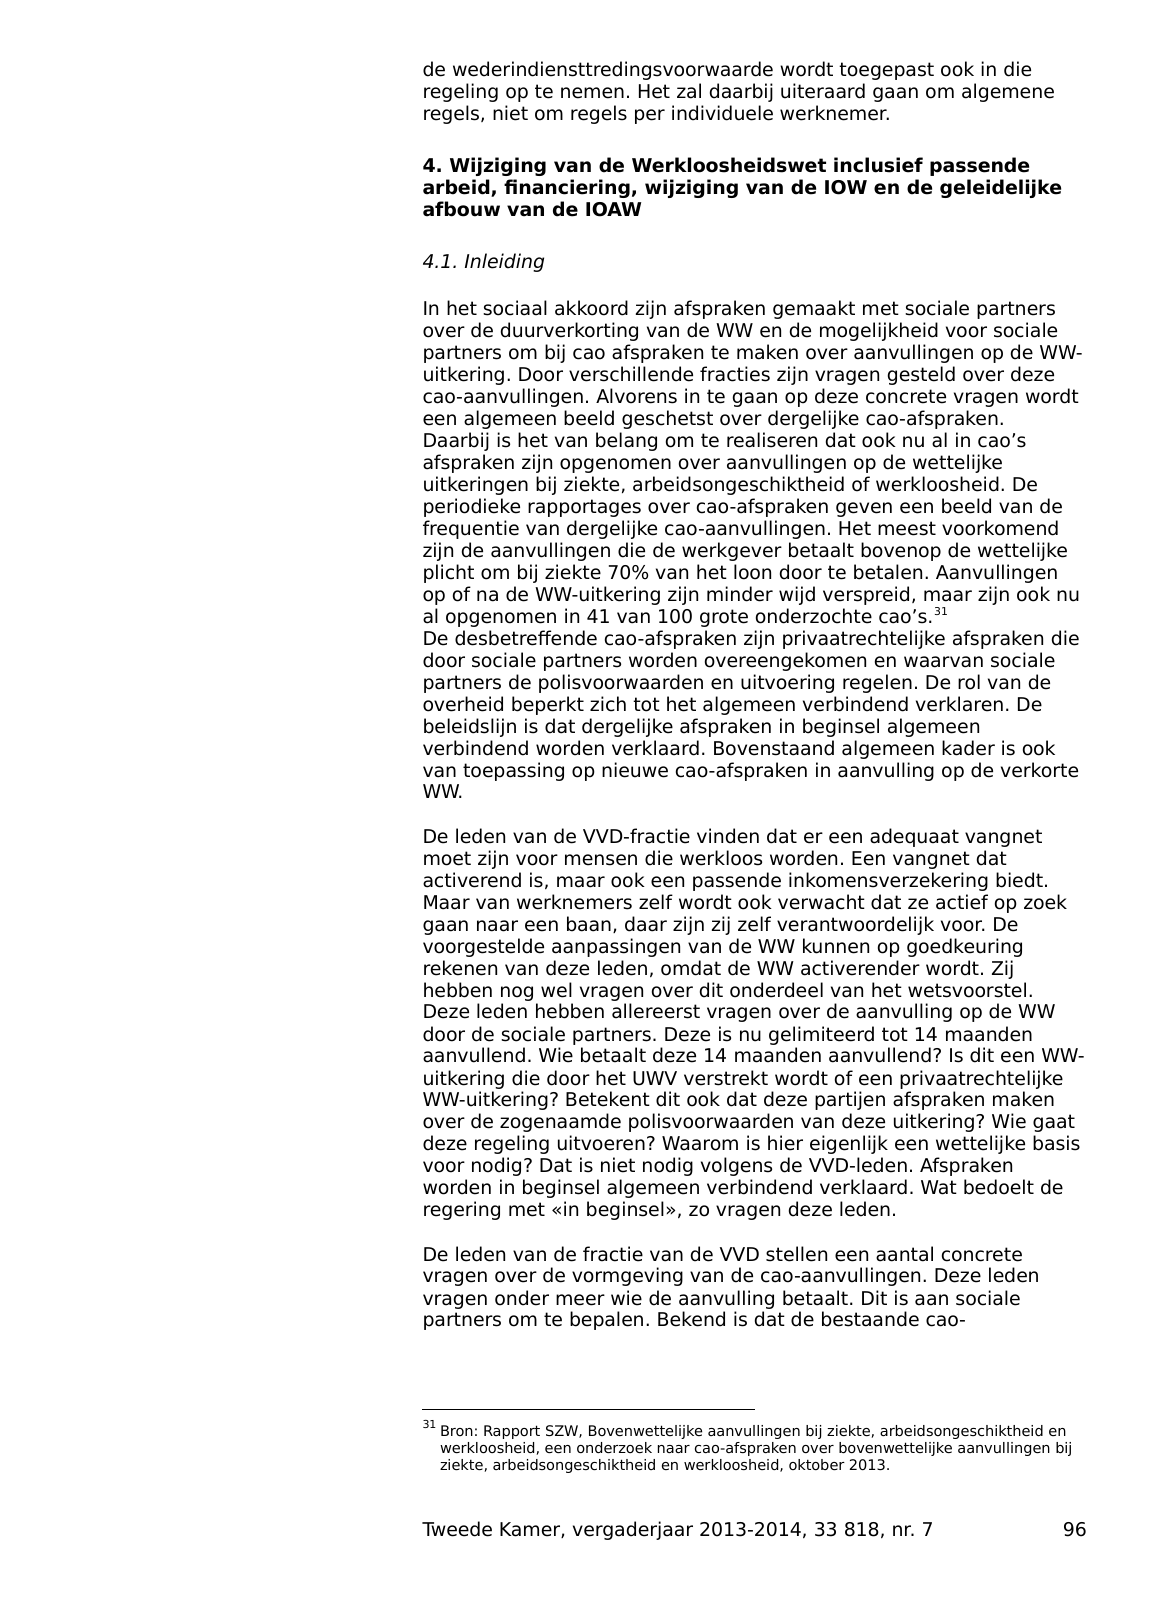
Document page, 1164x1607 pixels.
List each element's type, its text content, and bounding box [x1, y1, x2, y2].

text In het sociaal akkoord zijn afspraken gemaakt met sociale partners over de duurverkorting van de WW en de mogelijkheid voor sociale partners om bij cao afspraken te maken over aanvullingen op de WW-uitkering. Door verschillende fracties zijn vragen gesteld over deze cao-aanvullingen. Alvorens in te gaan op deze concrete vragen wordt een algemeen beeld geschetst over dergelijke cao-afspraken. [422, 298, 1087, 430]
text Daarbij is het van belang om te realiseren dat ook nu al in cao’s afspraken zijn opgenomen over aanvullingen op de wettelijke uitkeringen bij ziekte, arbeidsongeschiktheid of werkloosheid. De periodieke rapportages over cao-afspraken geven een beeld van de frequentie van dergelijke cao-aanvullingen. Het meest voorkomend zijn de aanvullingen die de werkgever betaalt bovenop de wettelijke plicht om bij ziekte 70% van het loon door te betalen. Aanvullingen op of na de WW-uitkering zijn minder wijd verspreid, maar zijn ook nu al opgenomen in 41 van 100 grote onderzochte cao’s. [422, 430, 1087, 628]
text De leden van de fractie van de VVD stellen een aantal concrete vragen over de vormgeving van de cao-aanvullingen. Deze leden vragen onder meer wie de aanvulling betaalt. Dit is aan sociale partners om te bepalen. Bekend is dat de bestaande cao- [422, 1243, 1087, 1331]
text De leden van de VVD-fractie vinden dat er een adequaat vangnet moet zijn voor mensen die werkloos worden. Een vangnet dat activerend is, maar ook een passende inkomensverzekering biedt. Maar van werknemers zelf wordt ook verwacht dat ze actief op zoek gaan naar een baan, daar zijn zij zelf verantwoordelijk voor. De voorgestelde aanpassingen van de WW kunnen op goedkeuring rekenen van deze leden, omdat de WW activerender wordt. Zij hebben nog wel vragen over dit onderdeel van het wetsvoorstel. [422, 826, 1087, 1001]
subtitle 4.1. Inleiding [422, 251, 1087, 273]
text Bron: Rapport SZW, Bovenwettelijke aanvullingen bij ziekte, arbeidsongeschiktheid en werkloosheid, een onderzoek naar cao-afspraken over bovenwettelijke aanvullingen bij ziekte, arbeidsongeschiktheid en werkloosheid, oktober 2013. [422, 1418, 1087, 1474]
text Deze leden hebben allereerst vragen over de aanvulling op de WW door de sociale partners. Deze is nu gelimiteerd tot 14 maanden aanvullend. Wie betaalt deze 14 maanden aanvullend? Is dit een WW-uitkering die door het UWV verstrekt wordt of een privaatrechtelijke WW-uitkering? Betekent dit ook dat deze partijen afspraken maken over de zogenaamde polisvoorwaarden van deze uitkering? Wie gaat deze regeling uitvoeren? Waarom is hier eigenlijk een wettelijke basis voor nodig? Dat is niet nodig volgens de VVD-leden. Afspraken worden in beginsel algemeen verbindend verklaard. Wat bedoelt de regering met «in beginsel», zo vragen deze leden. [422, 1001, 1087, 1221]
subtitle 4. Wijziging van de Werkloosheidswet inclusief passende arbeid, financiering, wijziging van de IOW en de geleidelijke afbouw van de IOAW [422, 155, 1087, 221]
text De desbetreffende cao-afspraken zijn privaatrechtelijke afspraken die door sociale partners worden overeengekomen en waarvan sociale partners de polisvoorwaarden en uitvoering regelen. De rol van de overheid beperkt zich tot het algemeen verbindend verklaren. De beleidslijn is dat dergelijke afspraken in beginsel algemeen verbindend worden verklaard. Bovenstaand algemeen kader is ook van toepassing op nieuwe cao-afspraken in aanvulling op de verkorte WW. [422, 628, 1087, 803]
text de wederindiensttredingsvoorwaarde wordt toegepast ook in die regeling op te nemen. Het zal daarbij uiteraard gaan om algemene regels, niet om regels per individuele werknemer. [422, 59, 1087, 125]
